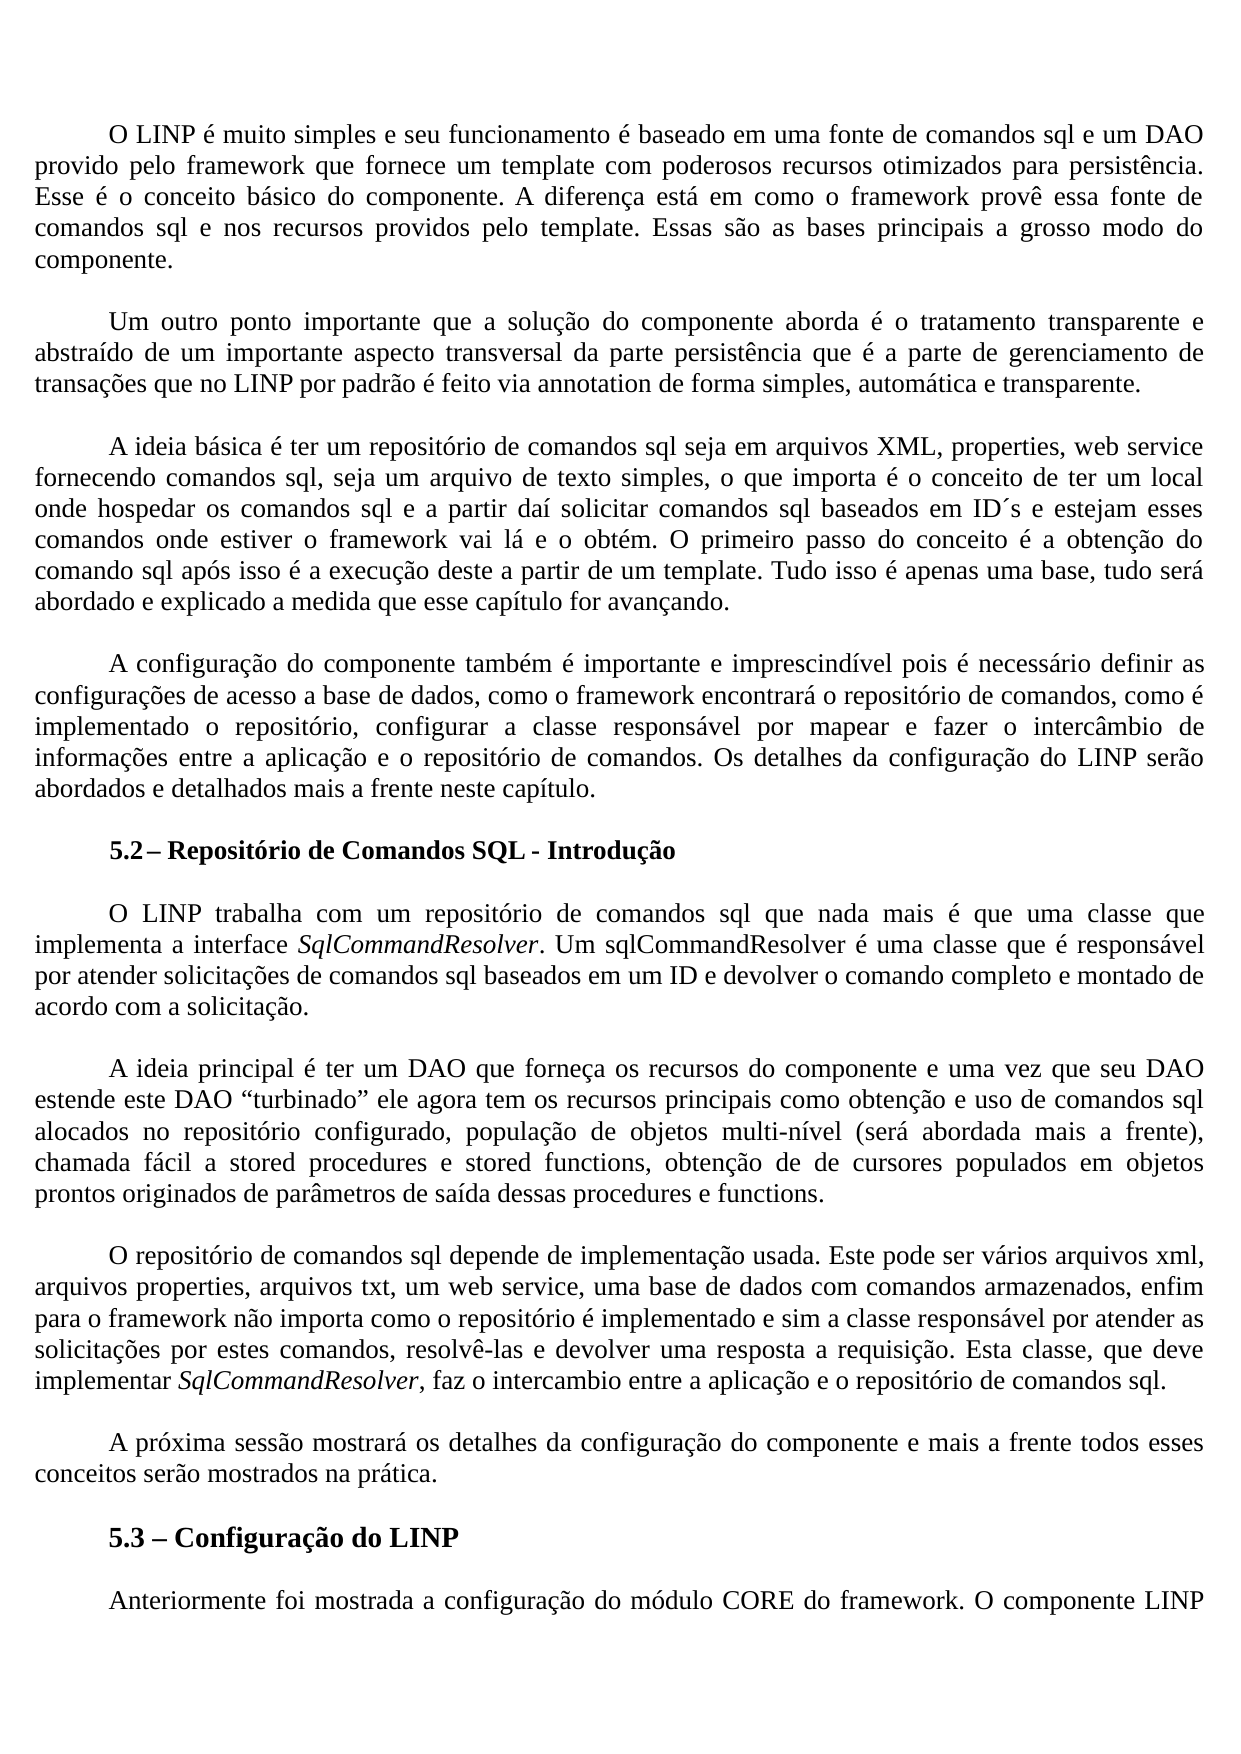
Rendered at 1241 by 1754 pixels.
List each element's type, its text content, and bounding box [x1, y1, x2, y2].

text Um outro ponto importante que a solução do componente aborda é o tratamento transparente e abstraído de um importante aspecto transversal da parte persistência que é a parte de gerenciamento de transações que no LINP por padrão é feito via annotation de forma simples, automática e transparente. [34, 305, 1206, 398]
text 5.3 – Configuração do LINP [34, 1520, 1206, 1553]
text A configuração do componente também é importante e imprescindível pois é necessário definir as configurações de acesso a base de dados, como o framework encontrará o repositório de comandos, como é implementado o repositório, configurar a classe responsável por mapear e fazer o intercâmbio de informações entre a aplicação e o repositório de comandos. Os detalhes da configuração do LINP serão abordados e detalhados mais a frente neste capítulo. [34, 648, 1206, 803]
list – Repositório de Comandos SQL - Introdução [109, 834, 1206, 866]
text A próxima sessão mostrará os detalhes da configuração do componente e mais a frente todos esses conceitos serão mostrados na prática. [34, 1426, 1206, 1488]
text Anteriormente foi mostrada a configuração do módulo CORE do framework. O componente LINP [34, 1584, 1206, 1616]
text A ideia principal é ter um DAO que forneça os recursos do componente e uma vez que seu DAO estende este DAO “turbinado” ele agora tem os recursos principais como obtenção e uso de comandos sql alocados no repositório configurado, população de objetos multi-nível (será abordada mais a frente), chamada fácil a stored procedures e stored functions, obtenção de de cursores populados em objetos prontos originados de parâmetros de saída dessas procedures e functions. [34, 1052, 1206, 1208]
text A ideia básica é ter um repositório de comandos sql seja em arquivos XML, properties, web service fornecendo comandos sql, seja um arquivo de texto simples, o que importa é o conceito de ter um local onde hospedar os comandos sql e a partir daí solicitar comandos sql baseados em ID´s e estejam esses comandos onde estiver o framework vai lá e o obtém. O primeiro passo do conceito é a obtenção do comando sql após isso é a execução deste a partir de um template. Tudo isso é apenas uma base, tudo será abordado e explicado a medida que esse capítulo for avançando. [34, 429, 1206, 616]
text O LINP trabalha com um repositório de comandos sql que nada mais é que uma classe que implementa a interface SqlCommandResolver. Um sqlCommandResolver é uma classe que é responsável por atender solicitações de comandos sql baseados em um ID e devolver o comando completo e montado de acordo com a solicitação. [34, 897, 1206, 1021]
text O LINP é muito simples e seu funcionamento é baseado em uma fonte de comandos sql e um DAO provido pelo framework que fornece um template com poderosos recursos otimizados para persistência. Esse é o conceito básico do componente. A diferença está em como o framework provê essa fonte de comandos sql e nos recursos providos pelo template. Essas são as bases principais a grosso modo do componente. [34, 118, 1206, 274]
text O repositório de comandos sql depende de implementação usada. Este pode ser vários arquivos xml, arquivos properties, arquivos txt, um web service, uma base de dados com comandos armazenados, enfim para o framework não importa como o repositório é implementado e sim a classe responsável por atender as solicitações por estes comandos, resolvê-las e devolver uma resposta a requisição. Esta classe, que deve implementar SqlCommandResolver, faz o intercambio entre a aplicação e o repositório de comandos sql. [34, 1239, 1206, 1395]
